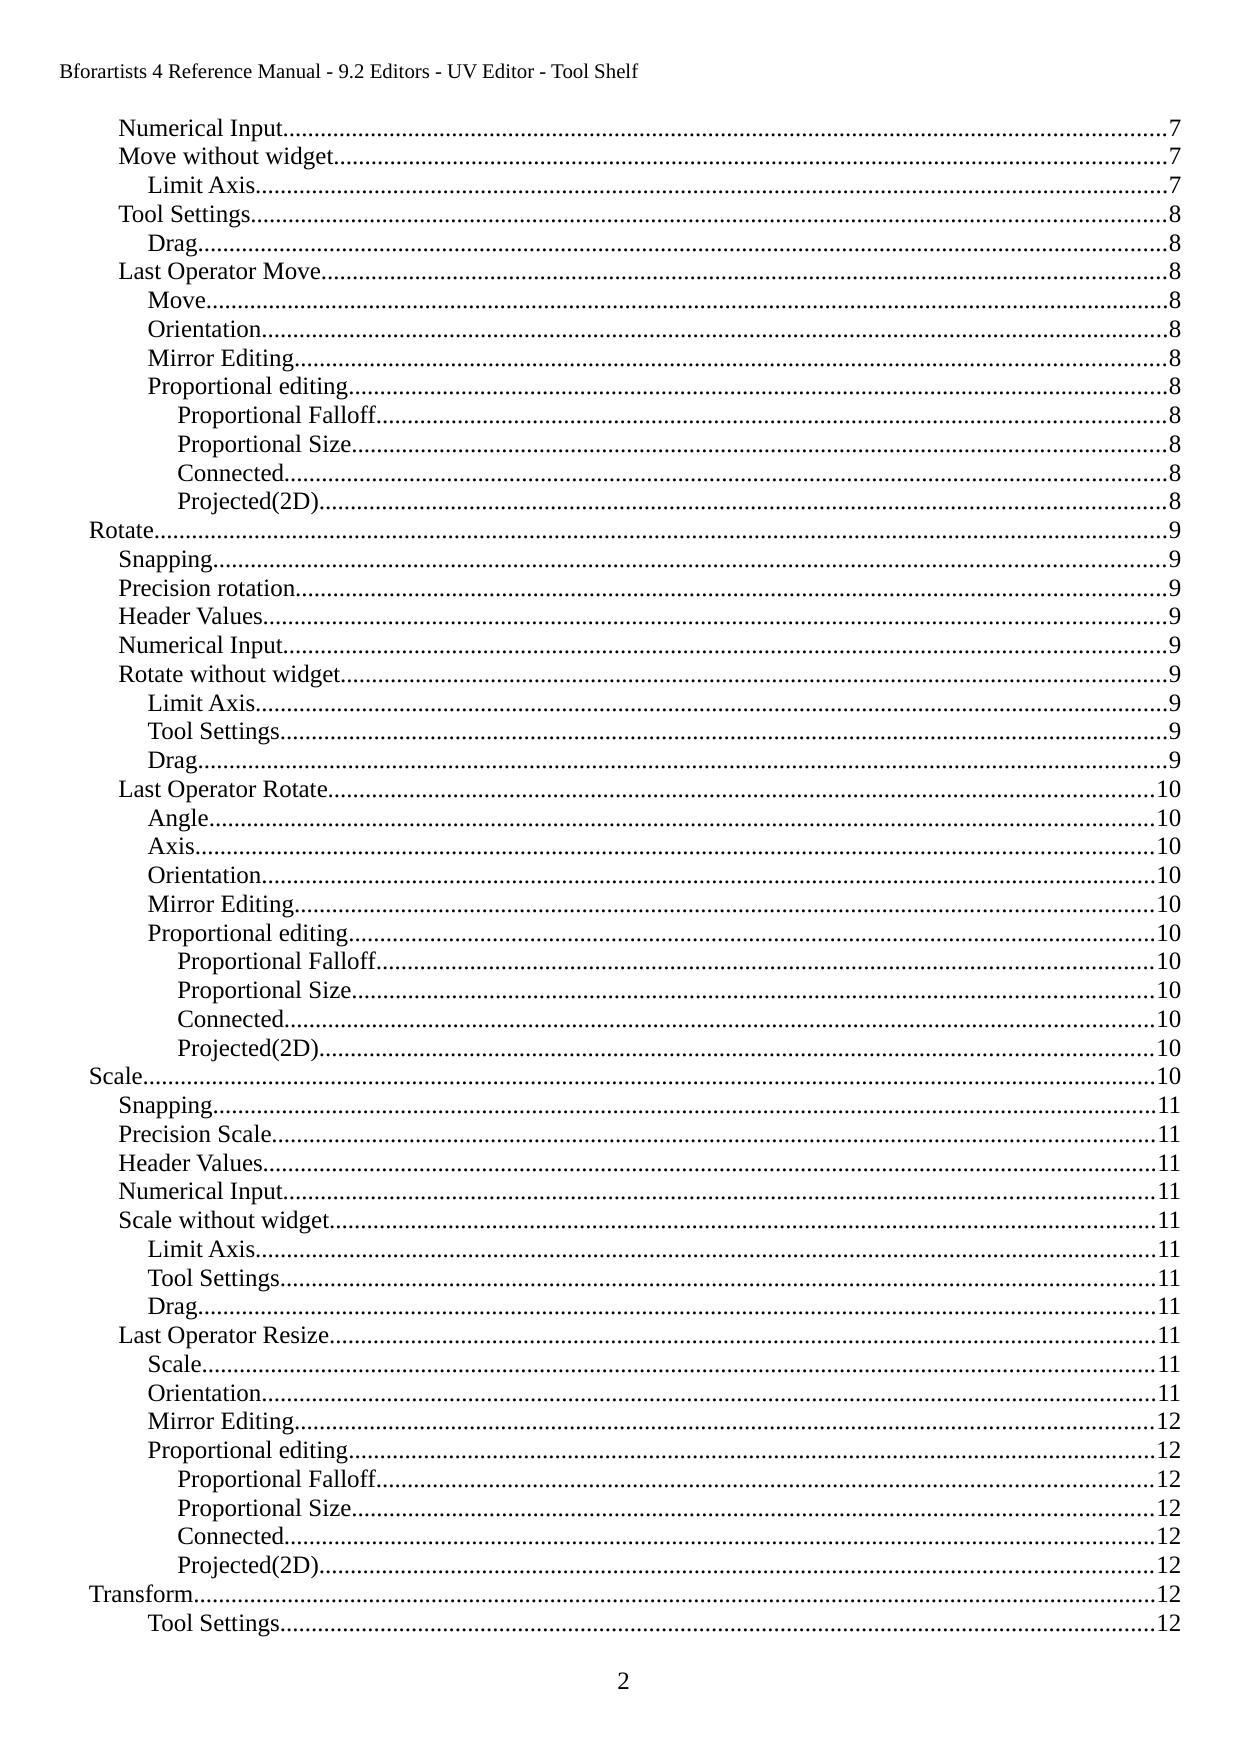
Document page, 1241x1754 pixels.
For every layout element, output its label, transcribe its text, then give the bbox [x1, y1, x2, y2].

text Header Values 11 [118, 1148, 1181, 1176]
text Axis 10 [147, 831, 1181, 860]
text Snapping 11 [118, 1090, 1181, 1119]
text Transform 12 [88, 1579, 1181, 1608]
text Mirror Editing 8 [147, 343, 1181, 371]
text Header Values 9 [118, 601, 1181, 630]
text Move 8 [147, 285, 1181, 314]
text Projected(2D) 8 [177, 486, 1181, 515]
text Proportional Size 10 [177, 975, 1181, 1004]
text Drag 9 [147, 745, 1181, 774]
text Limit Axis 7 [147, 170, 1181, 199]
text Angle 10 [147, 803, 1181, 831]
text Proportional editing 10 [147, 918, 1181, 946]
text Mirror Editing 10 [147, 889, 1181, 918]
text Proportional Falloff 8 [177, 400, 1181, 429]
text Orientation 8 [147, 314, 1181, 343]
text Orientation 11 [147, 1378, 1181, 1406]
text Proportional editing 12 [147, 1435, 1181, 1464]
text Limit Axis 9 [147, 688, 1181, 716]
text Proportional editing 8 [147, 371, 1181, 400]
text Scale 10 [88, 1061, 1181, 1090]
text Proportional Size 12 [177, 1493, 1181, 1521]
text Proportional Size 8 [177, 429, 1181, 458]
text Tool Settings 8 [118, 199, 1181, 228]
text Precision Scale 11 [118, 1119, 1181, 1148]
text Scale 11 [147, 1349, 1181, 1378]
text Rotate 9 [88, 515, 1181, 544]
text Proportional Falloff 12 [177, 1464, 1181, 1493]
text Precision rotation 9 [118, 573, 1181, 601]
text Last Operator Resize 11 [118, 1320, 1181, 1349]
text Drag 11 [147, 1291, 1181, 1320]
text Numerical Input 11 [118, 1176, 1181, 1205]
text Numerical Input 9 [118, 630, 1181, 659]
text Tool Settings 11 [147, 1263, 1181, 1291]
text Connected 10 [177, 1004, 1181, 1033]
text Proportional Falloff 10 [177, 946, 1181, 975]
text Projected(2D) 10 [177, 1033, 1181, 1061]
text Numerical Input 7 [118, 113, 1181, 141]
text Tool Settings 12 [147, 1608, 1181, 1636]
text Connected 8 [177, 458, 1181, 486]
text Connected 12 [177, 1521, 1181, 1550]
text Snapping 9 [118, 544, 1181, 573]
text Rotate without widget 9 [118, 659, 1181, 688]
text Last Operator Rotate 10 [118, 774, 1181, 803]
text Last Operator Move 8 [118, 256, 1181, 285]
text Tool Settings 9 [147, 716, 1181, 745]
text Projected(2D) 12 [177, 1550, 1181, 1579]
text Mirror Editing 12 [147, 1406, 1181, 1435]
text Drag 8 [147, 228, 1181, 256]
text Move without widget 7 [118, 141, 1181, 170]
text Orientation 10 [147, 860, 1181, 889]
text Limit Axis 11 [147, 1234, 1181, 1263]
text Scale without widget 11 [118, 1205, 1181, 1234]
